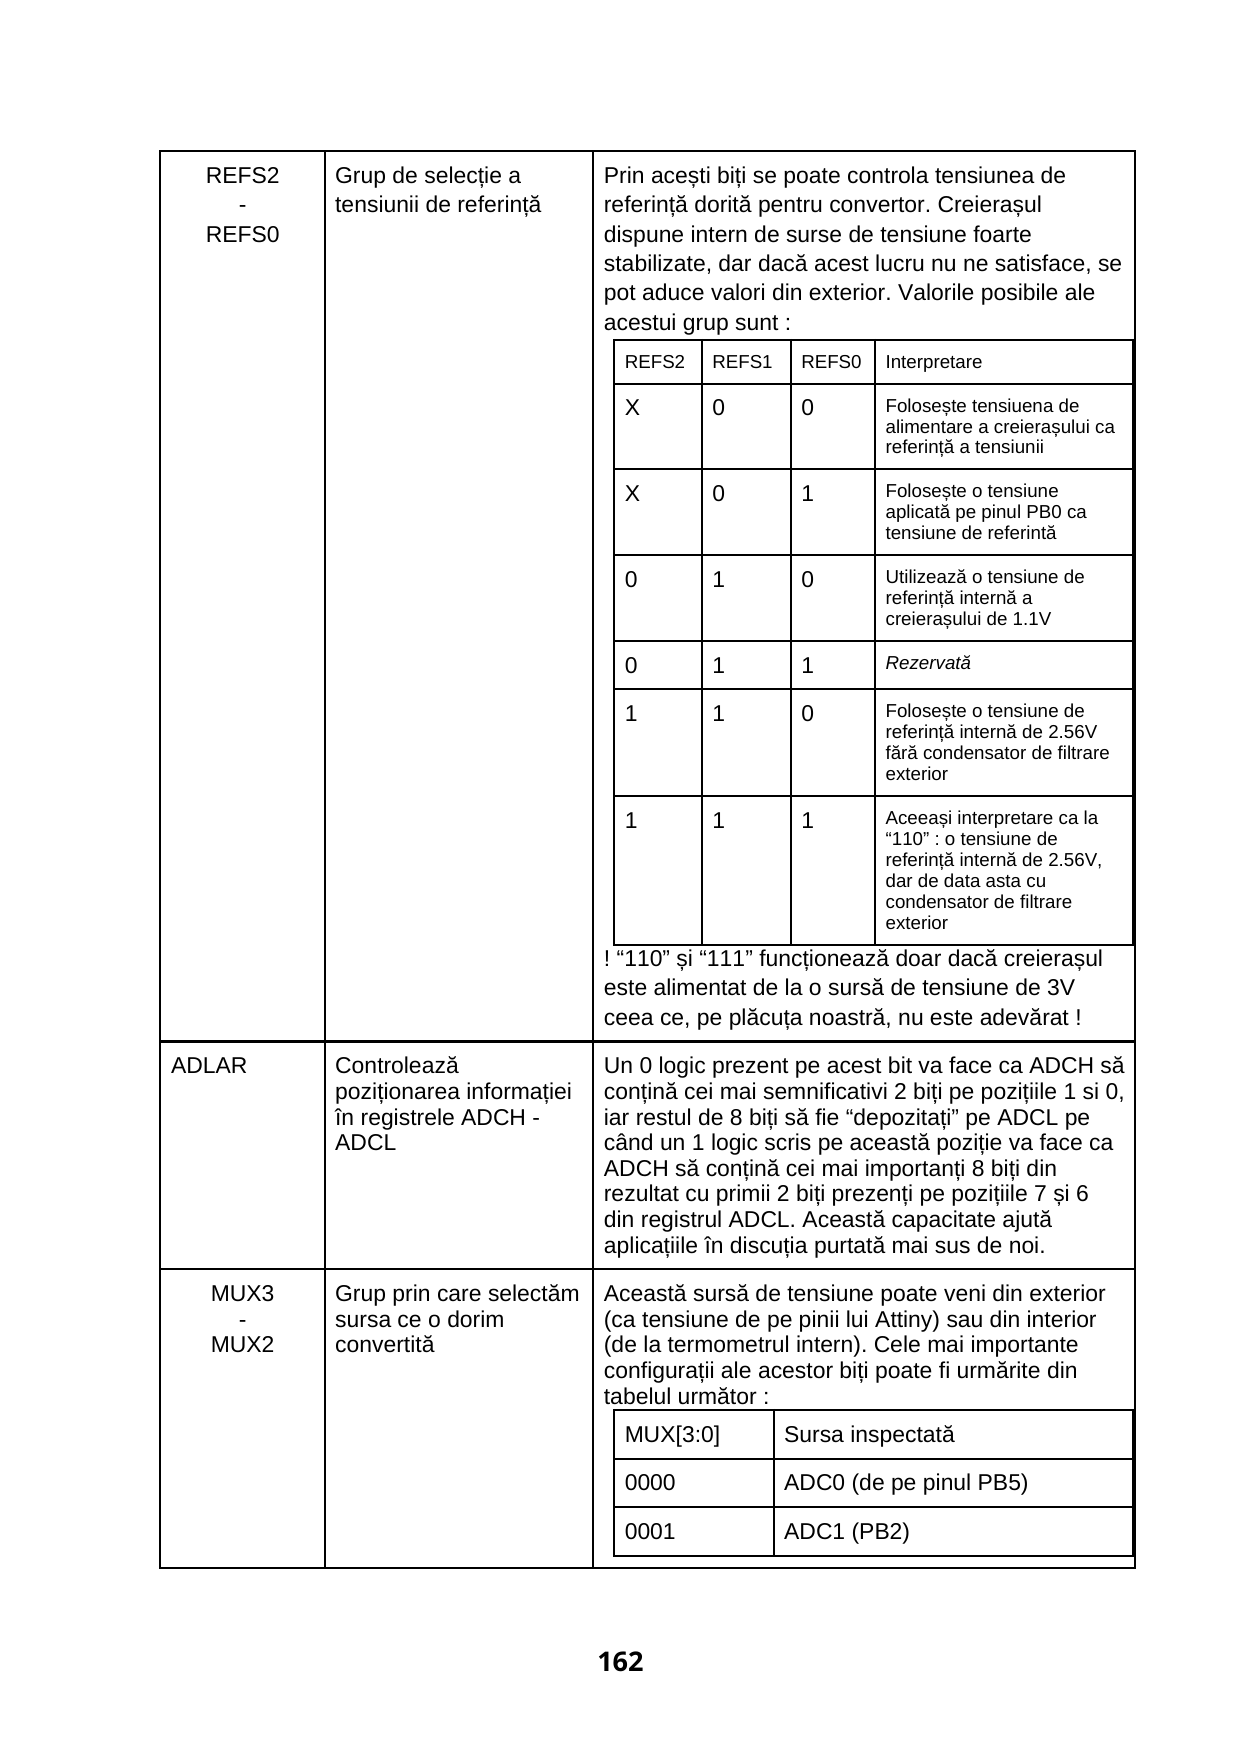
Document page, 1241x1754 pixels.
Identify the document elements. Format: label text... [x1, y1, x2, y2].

table_cell 1 [615, 690, 701, 795]
table_cell X [615, 470, 701, 554]
table_cell Controlează poziționarea informației în registrele ADCH - ADCL [326, 1043, 592, 1268]
table_cell Un 0 logic prezent pe acest bit va face ca ADCH să conțină cei mai semnificativi 2 biți pe pozițiile 1 si 0, iar restul de 8 biți să fie “depozitați” pe ADCL pe când un 1 logic scris pe această poziție va face ca ADCH să conțină cei mai importanți 8 biți din rezultat cu primii 2 biți prezenți pe pozițiile 7 și 6 din registrul ADCL. Această capacitate ajută aplicațiile în discuția purtată mai sus de noi. [594, 1043, 1134, 1268]
table_cell X [615, 385, 701, 468]
table_cell 1 [792, 470, 874, 554]
table_cell 1 [792, 642, 874, 688]
table_header Sursa inspectată [775, 1411, 1132, 1457]
table_cell 0001 [615, 1508, 773, 1554]
table_cell Aceeași interpretare ca la “110” : o tensiune de referință internă de 2.56V, dar de data asta cu condensator de filtrare exterior [876, 797, 1132, 943]
table_cell MUX3 - MUX2 [161, 1270, 324, 1567]
table_cell REFS2 - REFS0 [161, 152, 324, 1040]
table_cell 0 [792, 556, 874, 640]
table_cell 0 [615, 642, 701, 688]
table_cell Utilizează o tensiune de referință internă a creierașului de 1.1V [876, 556, 1132, 640]
table_cell Grup prin care selectăm sursa ce o dorim convertită [326, 1270, 592, 1567]
table_cell 0000 [615, 1460, 773, 1506]
table_cell 0 [615, 556, 701, 640]
table_cell 0 [792, 690, 874, 795]
table_cell Grup de selecție a tensiunii de referință [326, 152, 592, 1040]
table_cell 0 [703, 470, 790, 554]
table_cell Rezervată [876, 642, 1132, 688]
table_cell Prin acești biți se poate controla tensiunea de referință dorită pentru convertor. Creierașul dispune intern de surse de tensiune foarte stabilizate, dar dacă acest lucru nu ne satisface, se pot aduce valori din exterior. Valorile posibile ale acestui grup sunt : ! “110” și “111” funcționează doar dacă creierașul este alimentat de la o sursă de tensiune de 3V ceea ce, pe plăcuța noastră, nu este adevărat ! [594, 152, 1134, 1040]
table_cell 0 [792, 385, 874, 468]
table_cell Această sursă de tensiune poate veni din exterior (ca tensiune de pe pinii lui Attiny) sau din interior (de la termometrul intern). Cele mai importante configurații ale acestor biți poate fi urmărite din tabelul următor : [594, 1270, 1134, 1567]
table_cell Folosește tensiuena de alimentare a creierașului ca referință a tensiunii [876, 385, 1132, 468]
table_cell ADC1 (PB2) [775, 1508, 1132, 1554]
table_header Interpretare [876, 341, 1132, 383]
table_cell Folosește o tensiune de referință internă de 2.56V fără condensator de filtrare exterior [876, 690, 1132, 795]
table_header MUX[3:0] [615, 1411, 773, 1457]
table_header REFS2 [615, 341, 701, 383]
table_cell Folosește o tensiune aplicată pe pinul PB0 ca tensiune de referintă [876, 470, 1132, 554]
table_cell 1 [703, 642, 790, 688]
table_cell 1 [792, 797, 874, 943]
table_cell 1 [703, 556, 790, 640]
table_cell 1 [703, 797, 790, 943]
table_header REFS0 [792, 341, 874, 383]
table_cell 1 [703, 690, 790, 795]
table_cell ADC0 (de pe pinul PB5) [775, 1460, 1132, 1506]
table_cell 0 [703, 385, 790, 468]
table_header REFS1 [703, 341, 790, 383]
table_cell 1 [615, 797, 701, 943]
table_cell ADLAR [161, 1043, 324, 1268]
